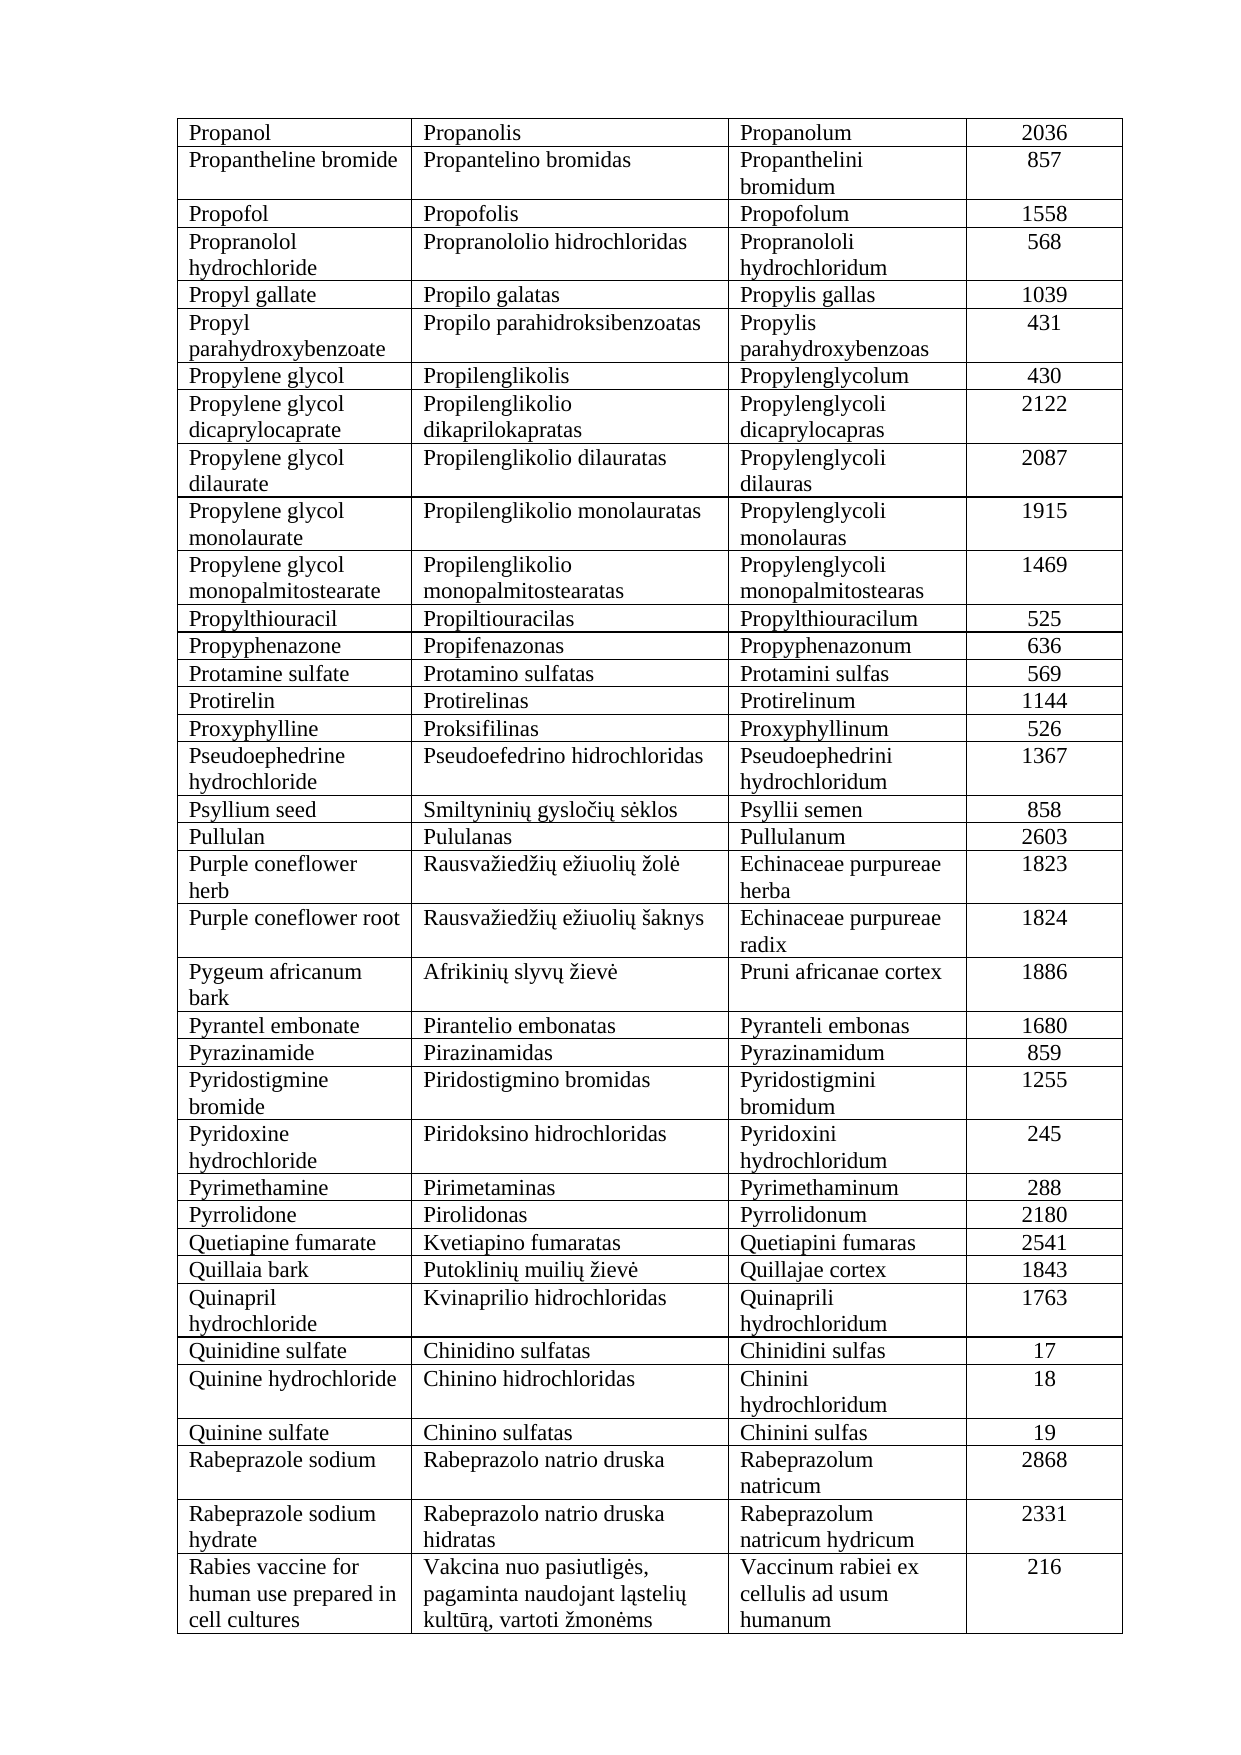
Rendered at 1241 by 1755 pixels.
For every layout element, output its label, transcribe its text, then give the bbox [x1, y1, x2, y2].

table_cell Quetiapini fumaras [729, 1229, 966, 1255]
table_cell 2541 [967, 1229, 1122, 1255]
table_cell 568 [967, 228, 1122, 280]
table_cell Piridostigmino bromidas [412, 1067, 728, 1119]
table_cell Rabies vaccine for human use prepared in cell cultures [178, 1554, 411, 1632]
table_cell Rabeprazolo natrio druska [412, 1446, 728, 1499]
table_cell Propofol [178, 200, 411, 227]
table_cell Propylis gallas [729, 281, 966, 308]
table_cell 2036 [967, 119, 1122, 146]
table_cell Echinaceae purpureae radix [729, 904, 966, 957]
table_cell Propylthiouracilum [729, 605, 966, 631]
table_cell Afrikinių slyvų žievė [412, 958, 728, 1011]
table_cell Propranololi hydrochloridum [729, 228, 966, 280]
table_cell Propyphenazonum [729, 633, 966, 659]
table_cell Pyranteli embonas [729, 1012, 966, 1038]
table_cell Protirelinas [412, 687, 728, 713]
table_cell Smiltyninių gysločių sėklos [412, 796, 728, 822]
table_cell 216 [967, 1554, 1122, 1632]
table_cell 430 [967, 363, 1122, 389]
table_cell 1886 [967, 958, 1122, 1011]
table_cell Pirantelio embonatas [412, 1012, 728, 1038]
table_cell Purple coneflower herb [178, 851, 411, 903]
table_cell 19 [967, 1419, 1122, 1445]
table_cell Piridoksino hidrochloridas [412, 1120, 728, 1173]
table_cell 1255 [967, 1067, 1122, 1119]
table_cell Pyridostigmini bromidum [729, 1067, 966, 1119]
table_cell Propranololio hidrochloridas [412, 228, 728, 280]
table_cell Propylenglycoli dicaprylocapras [729, 390, 966, 443]
table_cell Protirelinum [729, 687, 966, 713]
table_cell Protirelin [178, 687, 411, 713]
table_cell Propofolum [729, 200, 966, 227]
table_cell Chinidino sulfatas [412, 1338, 728, 1364]
table_cell Rabeprazole sodium hydrate [178, 1500, 411, 1552]
table_cell Propylene glycol dilaurate [178, 444, 411, 496]
table_cell Quinidine sulfate [178, 1338, 411, 1364]
table_cell 1915 [967, 498, 1122, 550]
table_cell Pirolidonas [412, 1201, 728, 1228]
table_cell Propilo galatas [412, 281, 728, 308]
table_cell Propyl gallate [178, 281, 411, 308]
table_cell Quillajae cortex [729, 1256, 966, 1283]
table_cell Propilenglikolis [412, 363, 728, 389]
table_cell Pseudoephedrini hydrochloridum [729, 742, 966, 795]
table_cell Purple coneflower root [178, 904, 411, 957]
table_cell 2122 [967, 390, 1122, 443]
table_cell Propyl parahydroxybenzoate [178, 309, 411, 362]
table_cell Quinaprili hydrochloridum [729, 1284, 966, 1336]
table_cell 857 [967, 147, 1122, 199]
table_cell Propylenglycoli monopalmitostearas [729, 551, 966, 604]
table_cell Propylene glycol monolaurate [178, 498, 411, 550]
table_cell Pygeum africanum bark [178, 958, 411, 1011]
table_cell Pyridoxine hydrochloride [178, 1120, 411, 1173]
table_cell Protamine sulfate [178, 660, 411, 686]
table_cell Rabeprazolum natricum hydricum [729, 1500, 966, 1552]
table_cell Putoklinių muilių žievė [412, 1256, 728, 1283]
table_cell Propylthiouracil [178, 605, 411, 631]
table_cell Pyridoxini hydrochloridum [729, 1120, 966, 1173]
table_cell Propilenglikolio monolauratas [412, 498, 728, 550]
table_cell Propantelino bromidas [412, 147, 728, 199]
table_cell 2603 [967, 823, 1122, 849]
table_cell Quinine sulfate [178, 1419, 411, 1445]
table_cell 431 [967, 309, 1122, 362]
table_cell Rabeprazolum natricum [729, 1446, 966, 1499]
table_cell 526 [967, 715, 1122, 741]
table_cell 1469 [967, 551, 1122, 604]
table_cell Propylene glycol dicaprylocaprate [178, 390, 411, 443]
table_cell Kvetiapino fumaratas [412, 1229, 728, 1255]
table_cell Chinidini sulfas [729, 1338, 966, 1364]
table_cell Pseudoefedrino hidrochloridas [412, 742, 728, 795]
table_cell Rabeprazole sodium [178, 1446, 411, 1499]
table_cell Protamino sulfatas [412, 660, 728, 686]
table_cell 859 [967, 1039, 1122, 1066]
table_cell Propylene glycol [178, 363, 411, 389]
table_cell Propilenglikolio monopalmitostearatas [412, 551, 728, 604]
table_cell 245 [967, 1120, 1122, 1173]
table_cell 1367 [967, 742, 1122, 795]
table_cell Propylenglycoli monolauras [729, 498, 966, 550]
table_cell Pyrimethaminum [729, 1174, 966, 1200]
table_cell Pululanas [412, 823, 728, 849]
table_cell 1763 [967, 1284, 1122, 1336]
table_cell Pseudoephedrine hydrochloride [178, 742, 411, 795]
table_cell Propanolis [412, 119, 728, 146]
table_cell Pyrimethamine [178, 1174, 411, 1200]
table_cell Propanolum [729, 119, 966, 146]
table_cell Propofolis [412, 200, 728, 227]
table_cell 1823 [967, 851, 1122, 903]
table_cell Propantheline bromide [178, 147, 411, 199]
table_cell 569 [967, 660, 1122, 686]
table_cell Propilenglikolio dilauratas [412, 444, 728, 496]
table_cell Chinini sulfas [729, 1419, 966, 1445]
table_cell Propylenglycoli dilauras [729, 444, 966, 496]
table_cell 1144 [967, 687, 1122, 713]
table_cell Echinaceae purpureae herba [729, 851, 966, 903]
table_cell Rausvažiedžių ežiuolių žolė [412, 851, 728, 903]
table_cell 2331 [967, 1500, 1122, 1552]
table_cell Quetiapine fumarate [178, 1229, 411, 1255]
table_cell Propilenglikolio dikaprilokapratas [412, 390, 728, 443]
table_cell Chinino hidrochloridas [412, 1365, 728, 1417]
table_cell 18 [967, 1365, 1122, 1417]
table_cell Propylene glycol monopalmitostearate [178, 551, 411, 604]
table_cell Pyrrolidone [178, 1201, 411, 1228]
table_cell Propanol [178, 119, 411, 146]
table_cell Pirazinamidas [412, 1039, 728, 1066]
table_cell Pyrazinamide [178, 1039, 411, 1066]
table_cell Pullulanum [729, 823, 966, 849]
table_cell Pyrrolidonum [729, 1201, 966, 1228]
table_cell 1843 [967, 1256, 1122, 1283]
table_cell Pyridostigmine bromide [178, 1067, 411, 1119]
table_cell Pullulan [178, 823, 411, 849]
table_cell 525 [967, 605, 1122, 631]
table_cell Protamini sulfas [729, 660, 966, 686]
table_cell 2868 [967, 1446, 1122, 1499]
table_cell Propanthelini bromidum [729, 147, 966, 199]
table_cell Pirimetaminas [412, 1174, 728, 1200]
table_cell 1039 [967, 281, 1122, 308]
table_cell Proksifilinas [412, 715, 728, 741]
table_cell 288 [967, 1174, 1122, 1200]
table_cell Proxyphyllinum [729, 715, 966, 741]
table_cell Propyphenazone [178, 633, 411, 659]
table_cell 17 [967, 1338, 1122, 1364]
table_cell Propranolol hydrochloride [178, 228, 411, 280]
table_cell Quinine hydrochloride [178, 1365, 411, 1417]
table_cell 1558 [967, 200, 1122, 227]
table_cell 1680 [967, 1012, 1122, 1038]
table_cell 636 [967, 633, 1122, 659]
table_cell Psyllii semen [729, 796, 966, 822]
table_cell Propilo parahidroksibenzoatas [412, 309, 728, 362]
table_cell Pruni africanae cortex [729, 958, 966, 1011]
table_cell Vakcina nuo pasiutligės, pagaminta naudojant ląstelių kultūrą, vartoti žmonėms [412, 1554, 728, 1632]
table_cell Kvinaprilio hidrochloridas [412, 1284, 728, 1336]
table_cell Pyrazinamidum [729, 1039, 966, 1066]
table_cell 1824 [967, 904, 1122, 957]
table_cell Propifenazonas [412, 633, 728, 659]
table_cell Quillaia bark [178, 1256, 411, 1283]
table_cell Rabeprazolo natrio druska hidratas [412, 1500, 728, 1552]
table_cell Rausvažiedžių ežiuolių šaknys [412, 904, 728, 957]
table_cell Pyrantel embonate [178, 1012, 411, 1038]
table_cell Propylis parahydroxybenzoas [729, 309, 966, 362]
table_cell Chinini hydrochloridum [729, 1365, 966, 1417]
table_cell Proxyphylline [178, 715, 411, 741]
table_cell Vaccinum rabiei ex cellulis ad usum humanum [729, 1554, 966, 1632]
table_cell Propylenglycolum [729, 363, 966, 389]
table_cell 2180 [967, 1201, 1122, 1228]
table_cell 858 [967, 796, 1122, 822]
table_cell Propiltiouracilas [412, 605, 728, 631]
table_cell Quinapril hydrochloride [178, 1284, 411, 1336]
table_cell 2087 [967, 444, 1122, 496]
table_cell Psyllium seed [178, 796, 411, 822]
table_cell Chinino sulfatas [412, 1419, 728, 1445]
